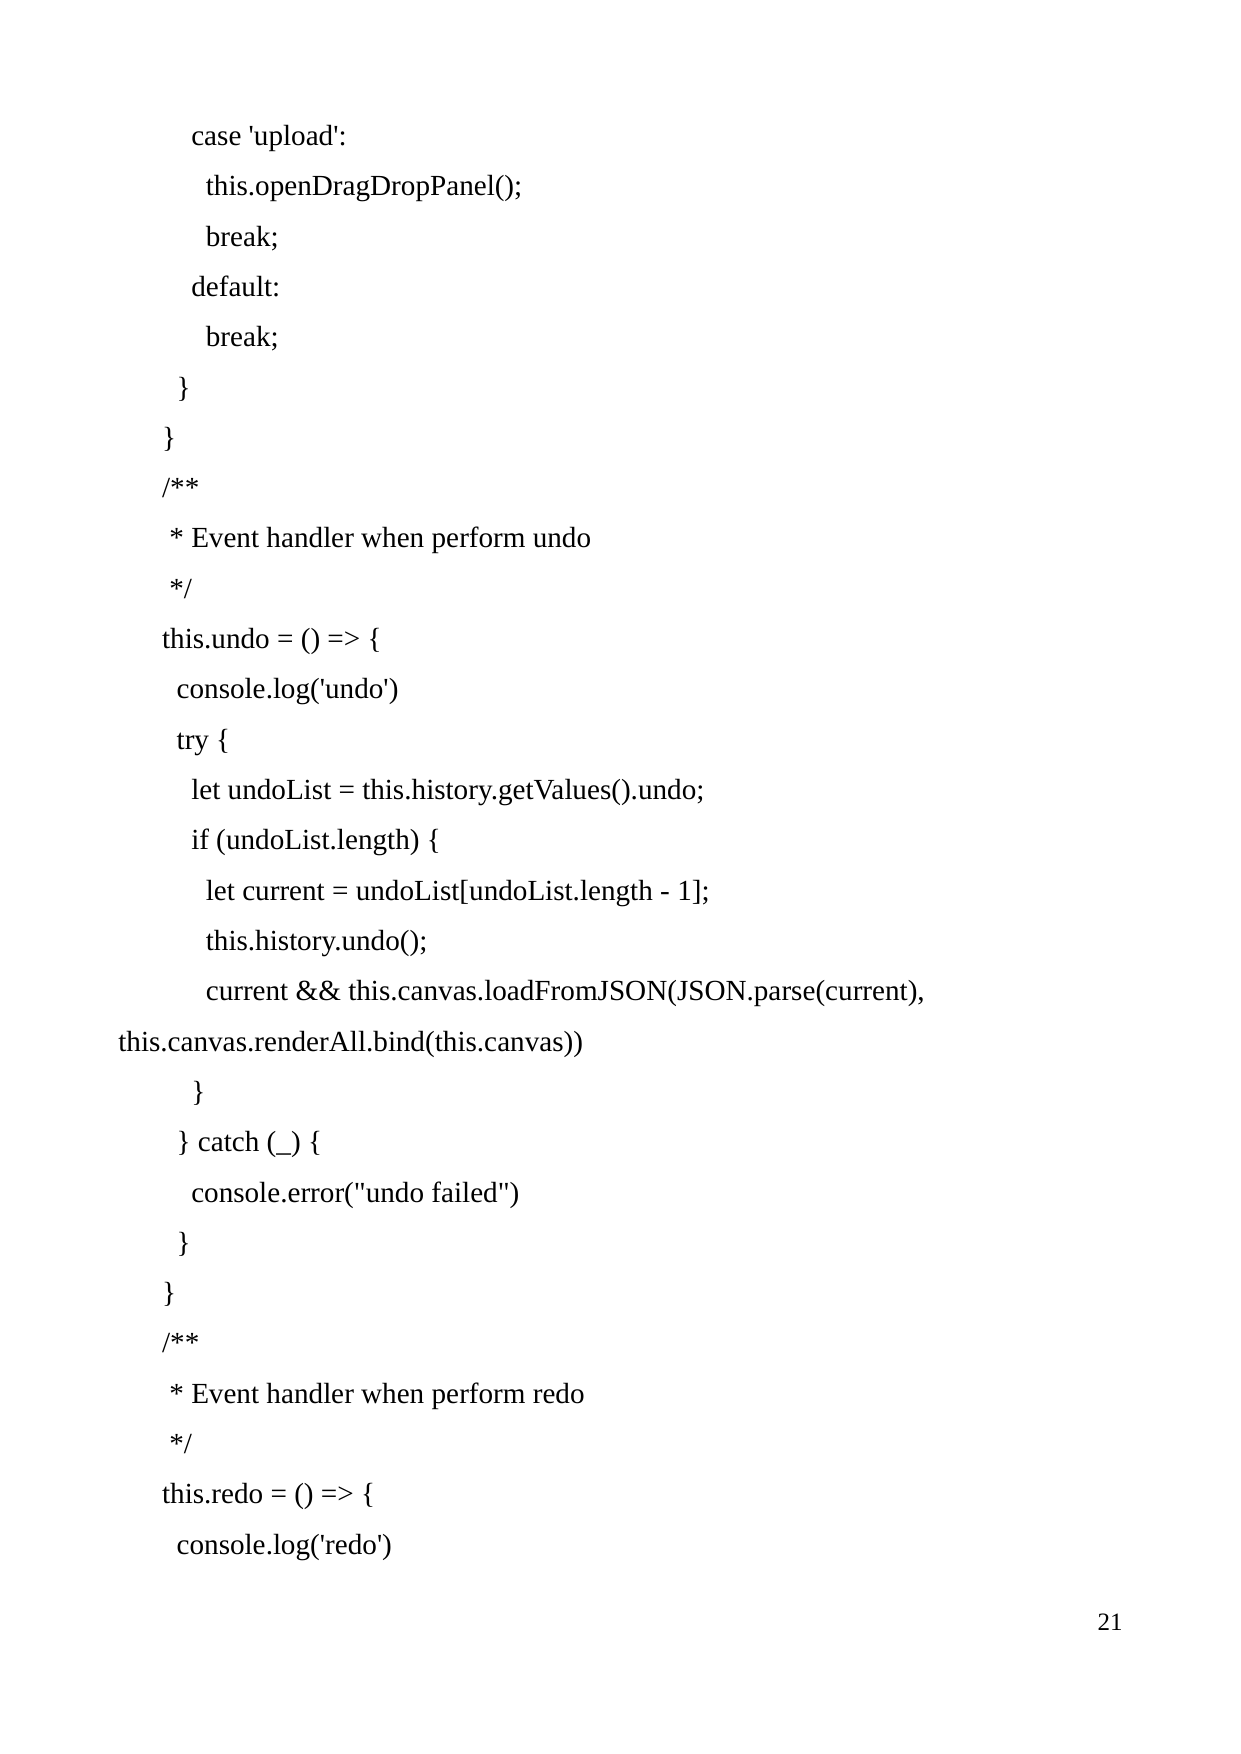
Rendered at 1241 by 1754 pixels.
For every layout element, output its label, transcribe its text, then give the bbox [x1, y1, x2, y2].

text * Event handler when perform undo [118, 521, 1122, 554]
text } [118, 1275, 1122, 1309]
text this.redo = () => { [118, 1477, 1122, 1510]
text */ [118, 1426, 1122, 1460]
text */ [118, 571, 1122, 604]
text console.error("undo failed") [118, 1175, 1122, 1208]
text this.history.undo(); [118, 923, 1122, 957]
text } catch (_) { [118, 1124, 1122, 1158]
text try { [118, 722, 1122, 755]
text console.log('undo') [118, 672, 1122, 705]
text } [118, 370, 1122, 403]
text } [118, 1074, 1122, 1108]
text break; [118, 319, 1122, 353]
text if (undoList.length) { [118, 822, 1122, 856]
text /** [118, 1326, 1122, 1359]
text /** [118, 470, 1122, 504]
text current && this.canvas.loadFromJSON(JSON.parse(current), this.canvas.renderAll.bind(this.canvas)) [118, 973, 1122, 1057]
text this.undo = () => { [118, 621, 1122, 655]
text * Event handler when perform redo [118, 1376, 1122, 1409]
text } [118, 1225, 1122, 1258]
text case 'upload': [118, 118, 1122, 152]
text } [118, 420, 1122, 453]
text console.log('redo') [118, 1527, 1122, 1560]
text break; [118, 219, 1122, 252]
text default: [118, 269, 1122, 303]
text let undoList = this.history.getValues().undo; [118, 772, 1122, 806]
text this.openDragDropPanel(); [118, 168, 1122, 202]
text let current = undoList[undoList.length - 1]; [118, 873, 1122, 906]
